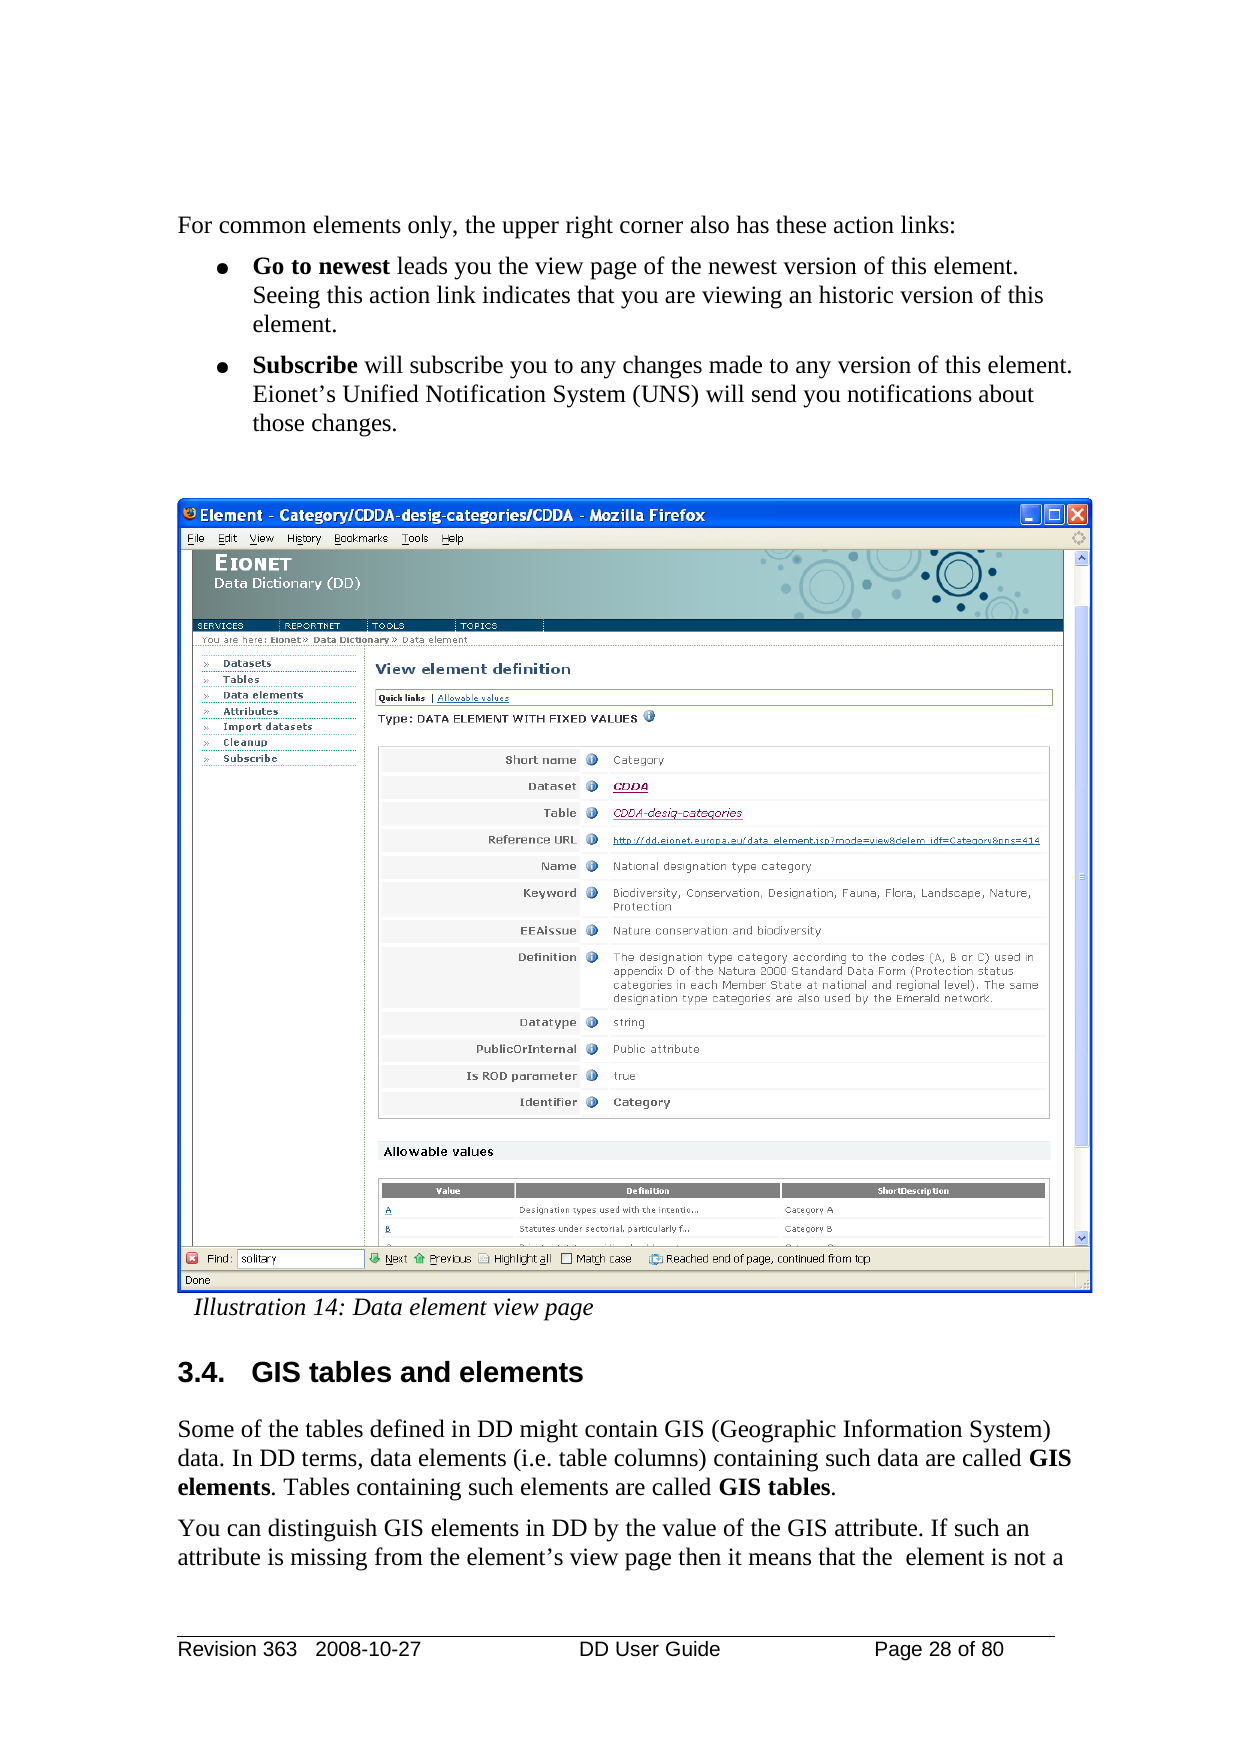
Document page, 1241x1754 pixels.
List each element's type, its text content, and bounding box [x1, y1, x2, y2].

text Some of the tables defined in DD might contain GIS (Geographic Information System) data. In DD terms, data elements (i.e. table columns) containing such data are called GIS elements. Tables containing such elements are called GIS tables. [177, 1413, 1092, 1501]
text Illustration 14: Data element view page [194, 1293, 1076, 1321]
list Subscribe will subscribe you to any changes made to any version of this element. Eionet’s Unified Notification System (UNS) will send you notifications about those changes. [215, 350, 1092, 437]
text For common elements only, the upper right corner also has these action links: [177, 210, 1092, 239]
list Go to newest leads you the view page of the newest version of this element. Seeing this action link indicates that you are viewing an historic version of this element. [215, 251, 1092, 338]
subtitle GIS tables and elements [177, 1355, 1092, 1389]
picture [177, 498, 1093, 1293]
text You can distinguish GIS elements in DD by the value of the GIS attribute. If such an attribute is missing from the element’s view page then it means that the element is not a [177, 1512, 1092, 1571]
